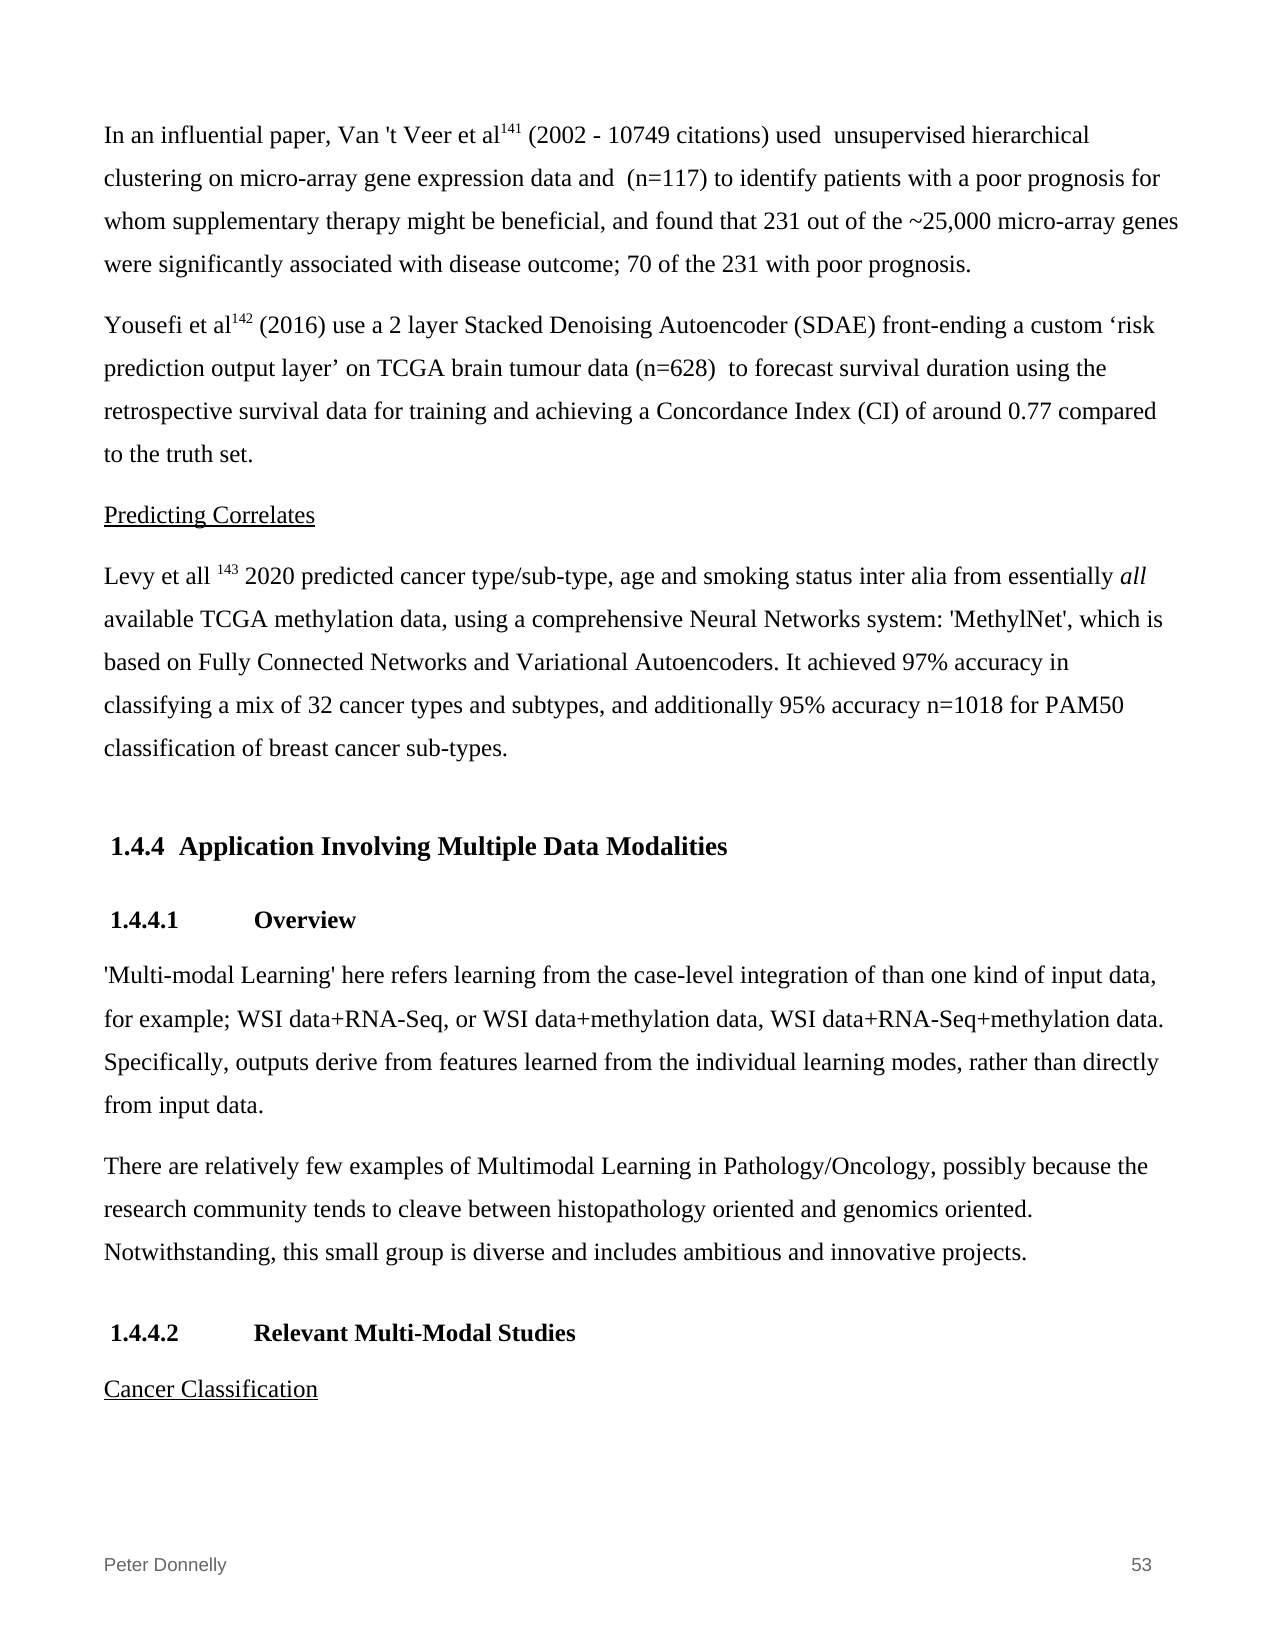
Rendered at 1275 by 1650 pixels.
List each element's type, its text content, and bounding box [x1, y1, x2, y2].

subtitle Relevant Multi-Modal Studies [103, 1318, 1181, 1347]
text Yousefi et al (2016) use a 2 layer Stacked Denoising Autoencoder (SDAE) front-ending a custom ‘risk prediction output layer’ on TCGA brain tumour data (n=628) to forecast survival duration using the retrospective survival data for training and achieving a Concordance Index (CI) of around 0.77 compared to the truth set. [103, 310, 1181, 468]
text Cancer Classification [103, 1374, 1181, 1402]
subtitle Overview [103, 905, 1181, 934]
text Predicting Correlates [103, 500, 1181, 529]
text 'Multi-modal Learning' here refers learning from the case-level integration of than one kind of input data, for example; WSI data+RNA-Seq, or WSI data+methylation data, WSI data+RNA-Seq+methylation data. Specifically, outputs derive from features learned from the individual learning modes, rather than directly from input data. [103, 961, 1181, 1119]
text In an influential paper, Van 't Veer et al (2002 - 10749 citations) used unsupervised hierarchical clustering on micro-array gene expression data and (n=117) to identify patients with a poor prognosis for whom supplementary therapy might be beneficial, and found that 231 out of the ~25,000 micro-array genes were significantly associated with disease outcome; 70 of the 231 with poor prognosis. [103, 120, 1181, 278]
subtitle Application Involving Multiple Data Modalities [103, 830, 1181, 861]
text Levy et all 2020 predicted cancer type/sub-type, age and smoking status inter alia from essentially all available TCGA methylation data, using a comprehensive Neural Networks system: 'MethylNet', which is based on Fully Connected Networks and Variational Autoencoders. It achieved 97% accuracy in classifying a mix of 32 cancer types and subtypes, and additionally 95% accuracy n=1018 for PAM50 classification of breast cancer sub-types. [103, 561, 1181, 762]
text There are relatively few examples of Multimodal Learning in Pathology/Oncology, possibly because the research community tends to cleave between histopathology oriented and genomics oriented. Notwithstanding, this small group is diverse and includes ambitious and innovative projects. [103, 1151, 1181, 1266]
